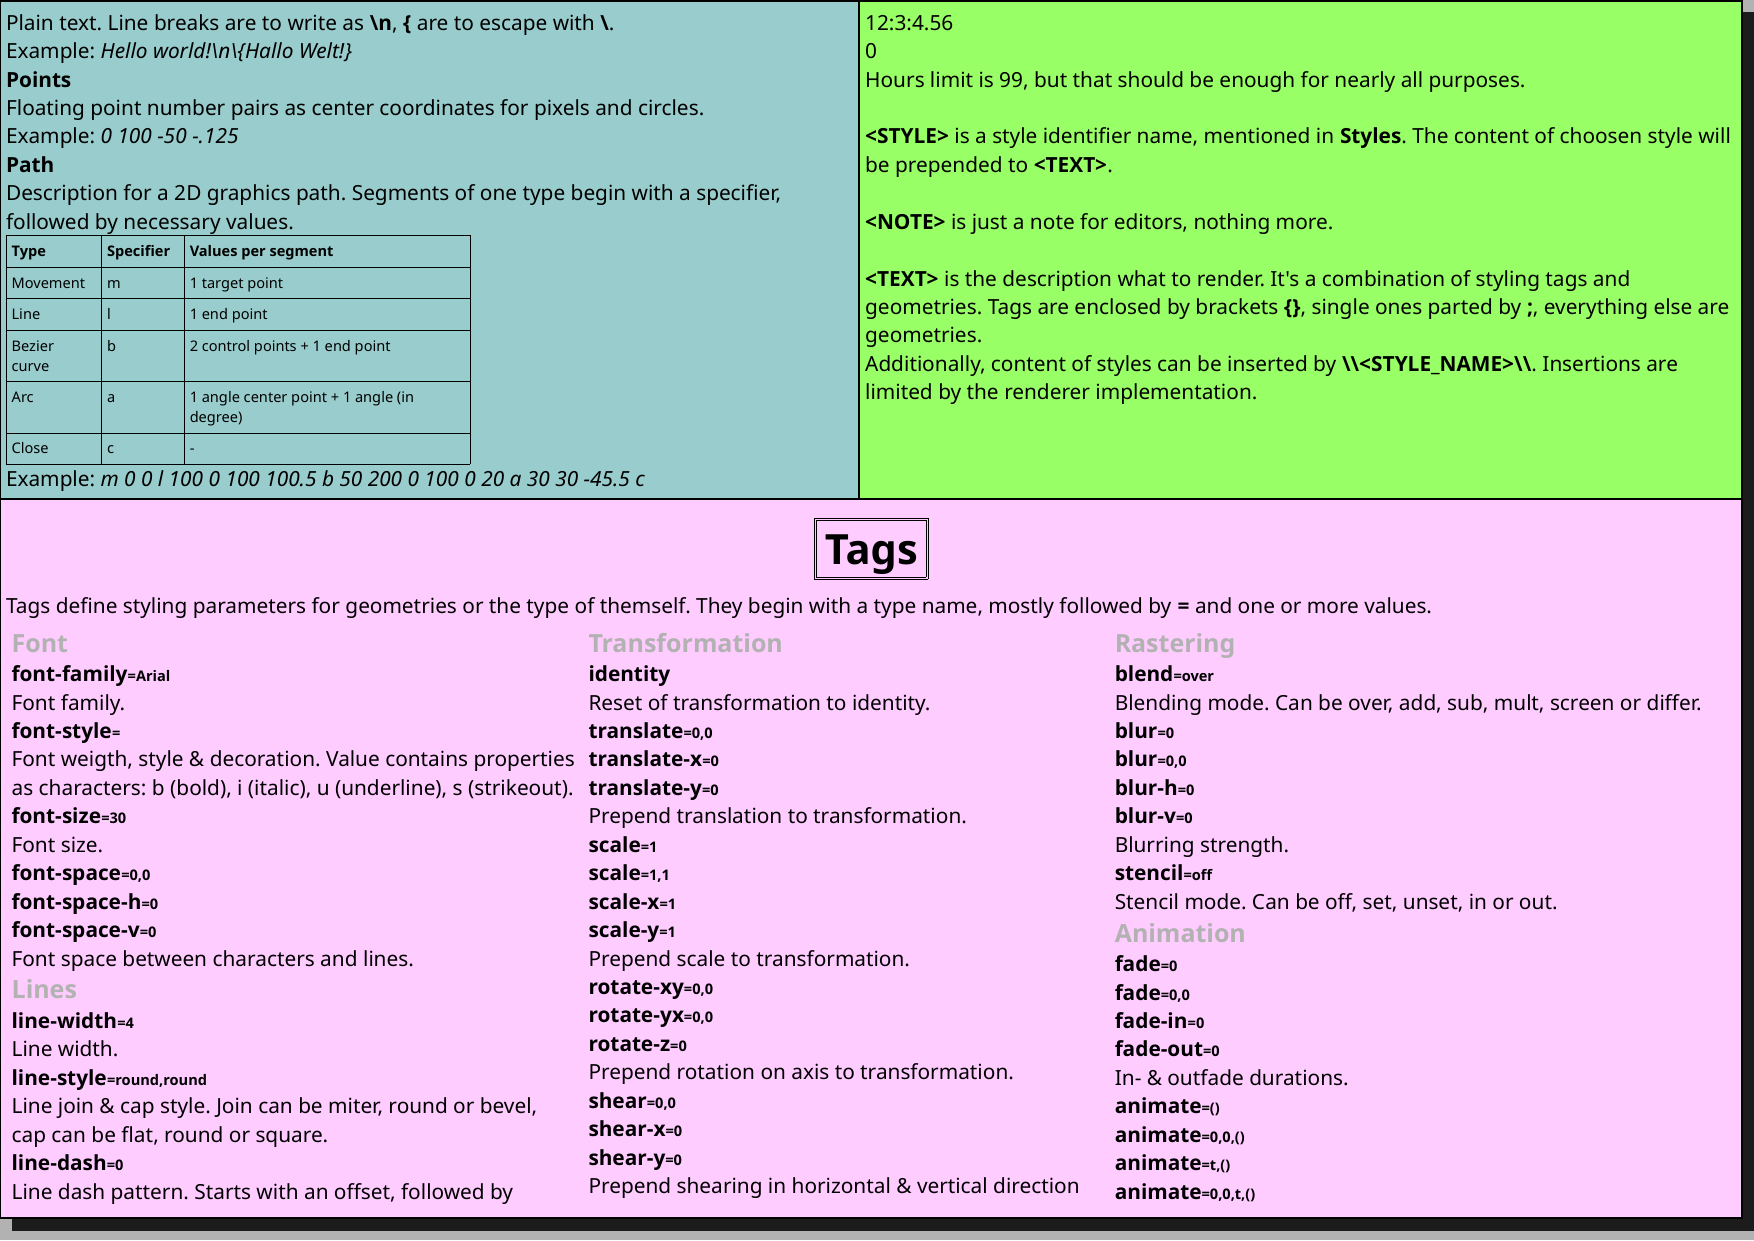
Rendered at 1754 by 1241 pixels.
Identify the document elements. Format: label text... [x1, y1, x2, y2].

table_header Rastering blend=over Blending mode. Can be over, add, sub, mult, screen or differ. blur=0 blur=0,0 blur-h=0 blur-v=0 Blurring strength. stencil=off Stencil mode. Can be off, set, unset, in or out. Animation fade=0 fade=0,0 fade-in=0 fade-out=0 In- & outfade durations. animate=() animate=0,0,() animate=t,() animate=0,0,t,() [1109, 620, 1736, 1211]
table_cell 2 control points + 1 end point [185, 331, 470, 381]
table_cell Bezier curve [7, 331, 101, 381]
table_cell Close [7, 434, 101, 464]
table_cell a [102, 382, 184, 432]
table_cell Movement [7, 268, 101, 298]
table_cell c [102, 434, 184, 464]
table_cell 12:3:4.56 0 Hours limit is 99, but that should be enough for nearly all purposes. <STYLE> is a style identifier name, mentioned in Styles. The content of choosen style will be prepended to <TEXT>. <NOTE> is just a note for editors, nothing more. <TEXT> is the description what to render. It's a combination of styling tags and geometries. Tags are enclosed by brackets {}, single ones parted by ;, everything else are geometries. Additionally, content of styles can be inserted by \\<STYLE_NAME>\\. Insertions are limited by the renderer implementation. [860, 2, 1741, 498]
table_header Specifier [102, 236, 184, 267]
table_cell Plain text. Line breaks are to write as \n, { are to escape with \. Example: Hello world!\n\{Hallo Welt!} Points Floating point number pairs as center coordinates for pixels and circles. Example: 0 100 -50 -.125 Path Description for a 2D graphics path. Segments of one type begin with a specifier, followed by necessary values. Example: m 0 0 l 100 0 100 100.5 b 50 200 0 100 0 20 a 30 30 -45.5 c [1, 2, 858, 498]
table_cell b [102, 331, 184, 381]
table_cell 1 angle center point + 1 angle (in degree) [185, 382, 470, 432]
table_header Values per segment [185, 236, 470, 267]
table_header Transformation identity Reset of transformation to identity. translate=0,0 translate-x=0 translate-y=0 Prepend translation to transformation. scale=1 scale=1,1 scale-x=1 scale-y=1 Prepend scale to transformation. rotate-xy=0,0 rotate-yx=0,0 rotate-z=0 Prepend rotation on axis to transformation. shear=0,0 shear-x=0 shear-y=0 Prepend shearing in horizontal & vertical direction [583, 620, 1109, 1211]
table_cell Tags define styling parameters for geometries or the type of themself. They begin with a type name, mostly followed by = and one or more values. [1, 500, 1741, 1217]
table_cell m [102, 268, 184, 298]
table_cell - [185, 434, 470, 464]
table_cell 1 target point [185, 268, 470, 298]
table_cell Arc [7, 382, 101, 432]
table_cell Line [7, 299, 101, 330]
table_cell l [102, 299, 184, 330]
table_header Type [7, 236, 101, 267]
table_cell 1 end point [185, 299, 470, 330]
table_header Font font-family=Arial Font family. font-style= Font weigth, style & decoration. Value contains properties as characters: b (bold), i (italic), u (underline), s (strikeout). font-size=30 Font size. font-space=0,0 font-space-h=0 font-space-v=0 Font space between characters and lines. Lines line-width=4 Line width. line-style=round,round Line join & cap style. Join can be miter, round or bevel, cap can be flat, round or square. line-dash=0 Line dash pattern. Starts with an offset, followed by [6, 620, 582, 1211]
